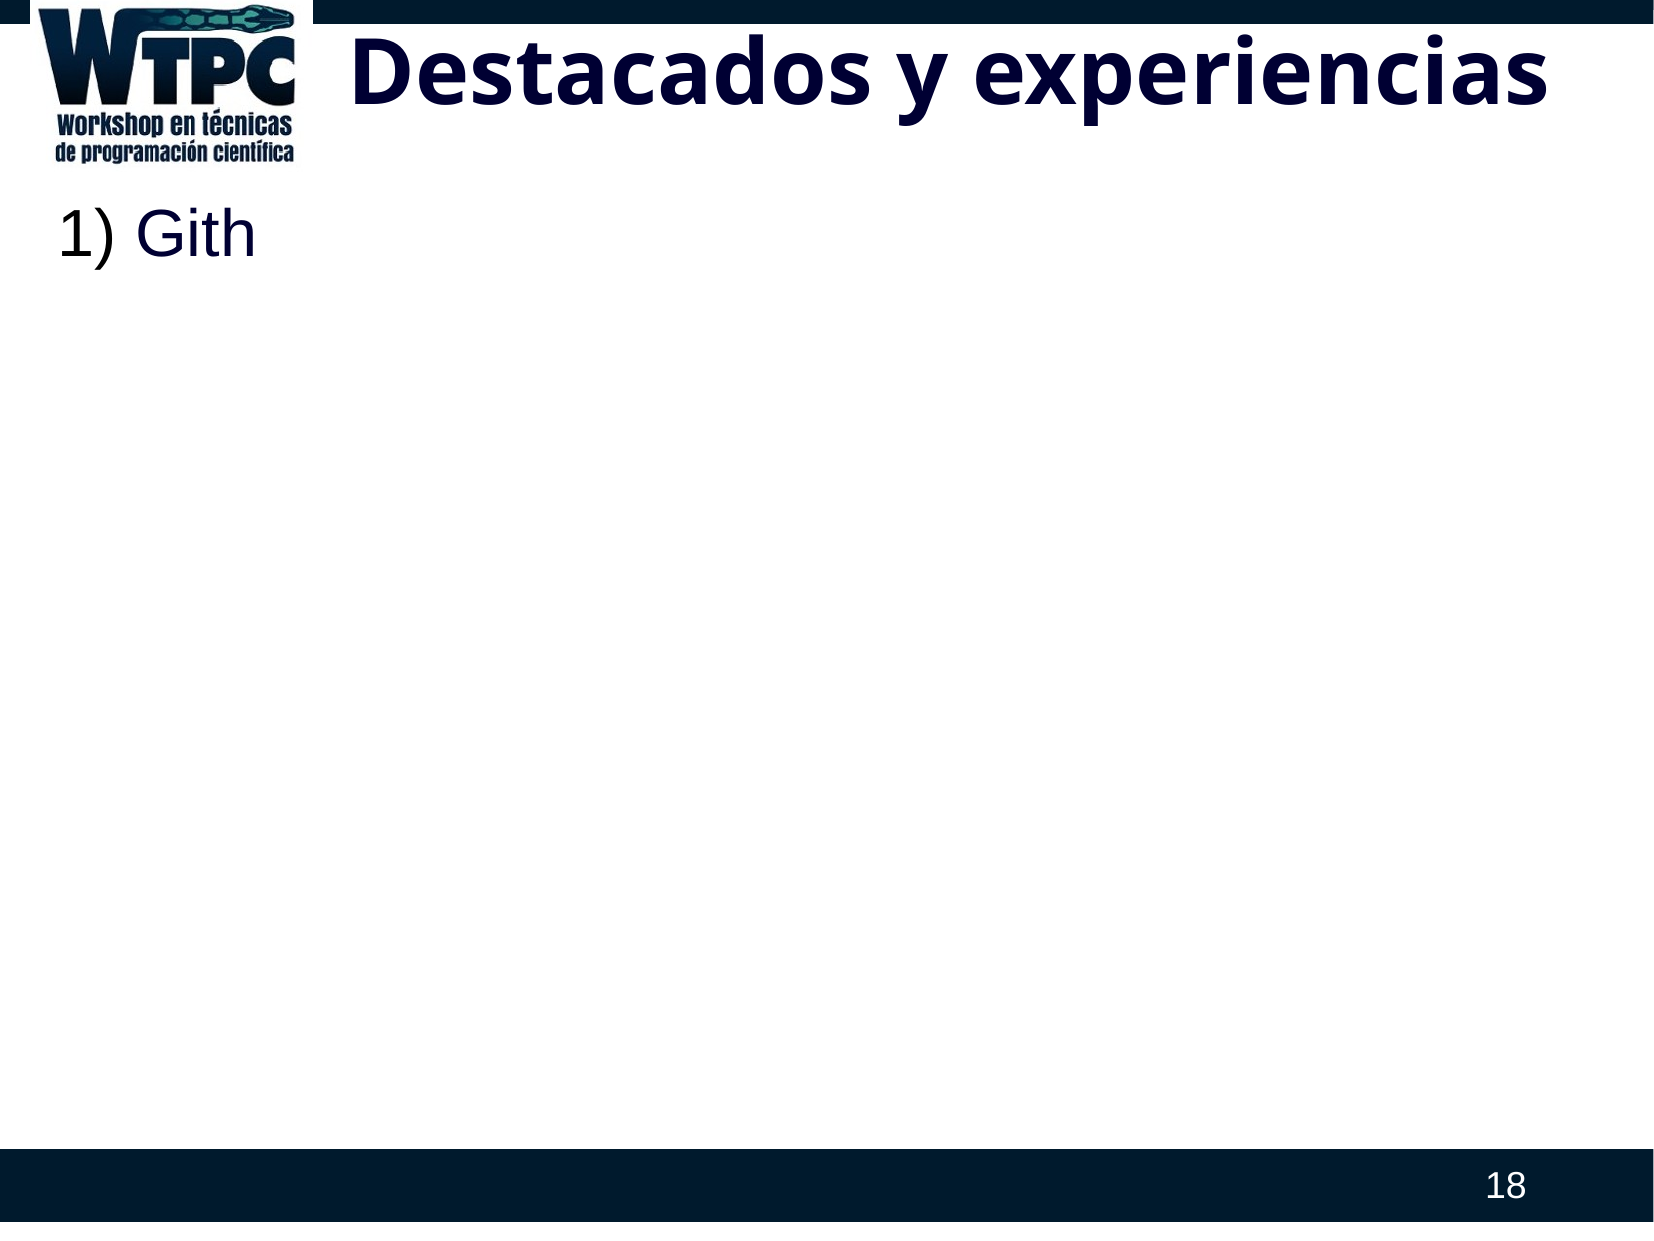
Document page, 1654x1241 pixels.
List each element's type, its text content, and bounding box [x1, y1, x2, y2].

title Destacados y experiencias [347, 24, 1569, 125]
picture [0, 0, 1654, 175]
list Gith [39, 195, 1617, 1106]
text_box [1470, 1156, 1654, 1228]
picture [0, 1149, 1654, 1223]
